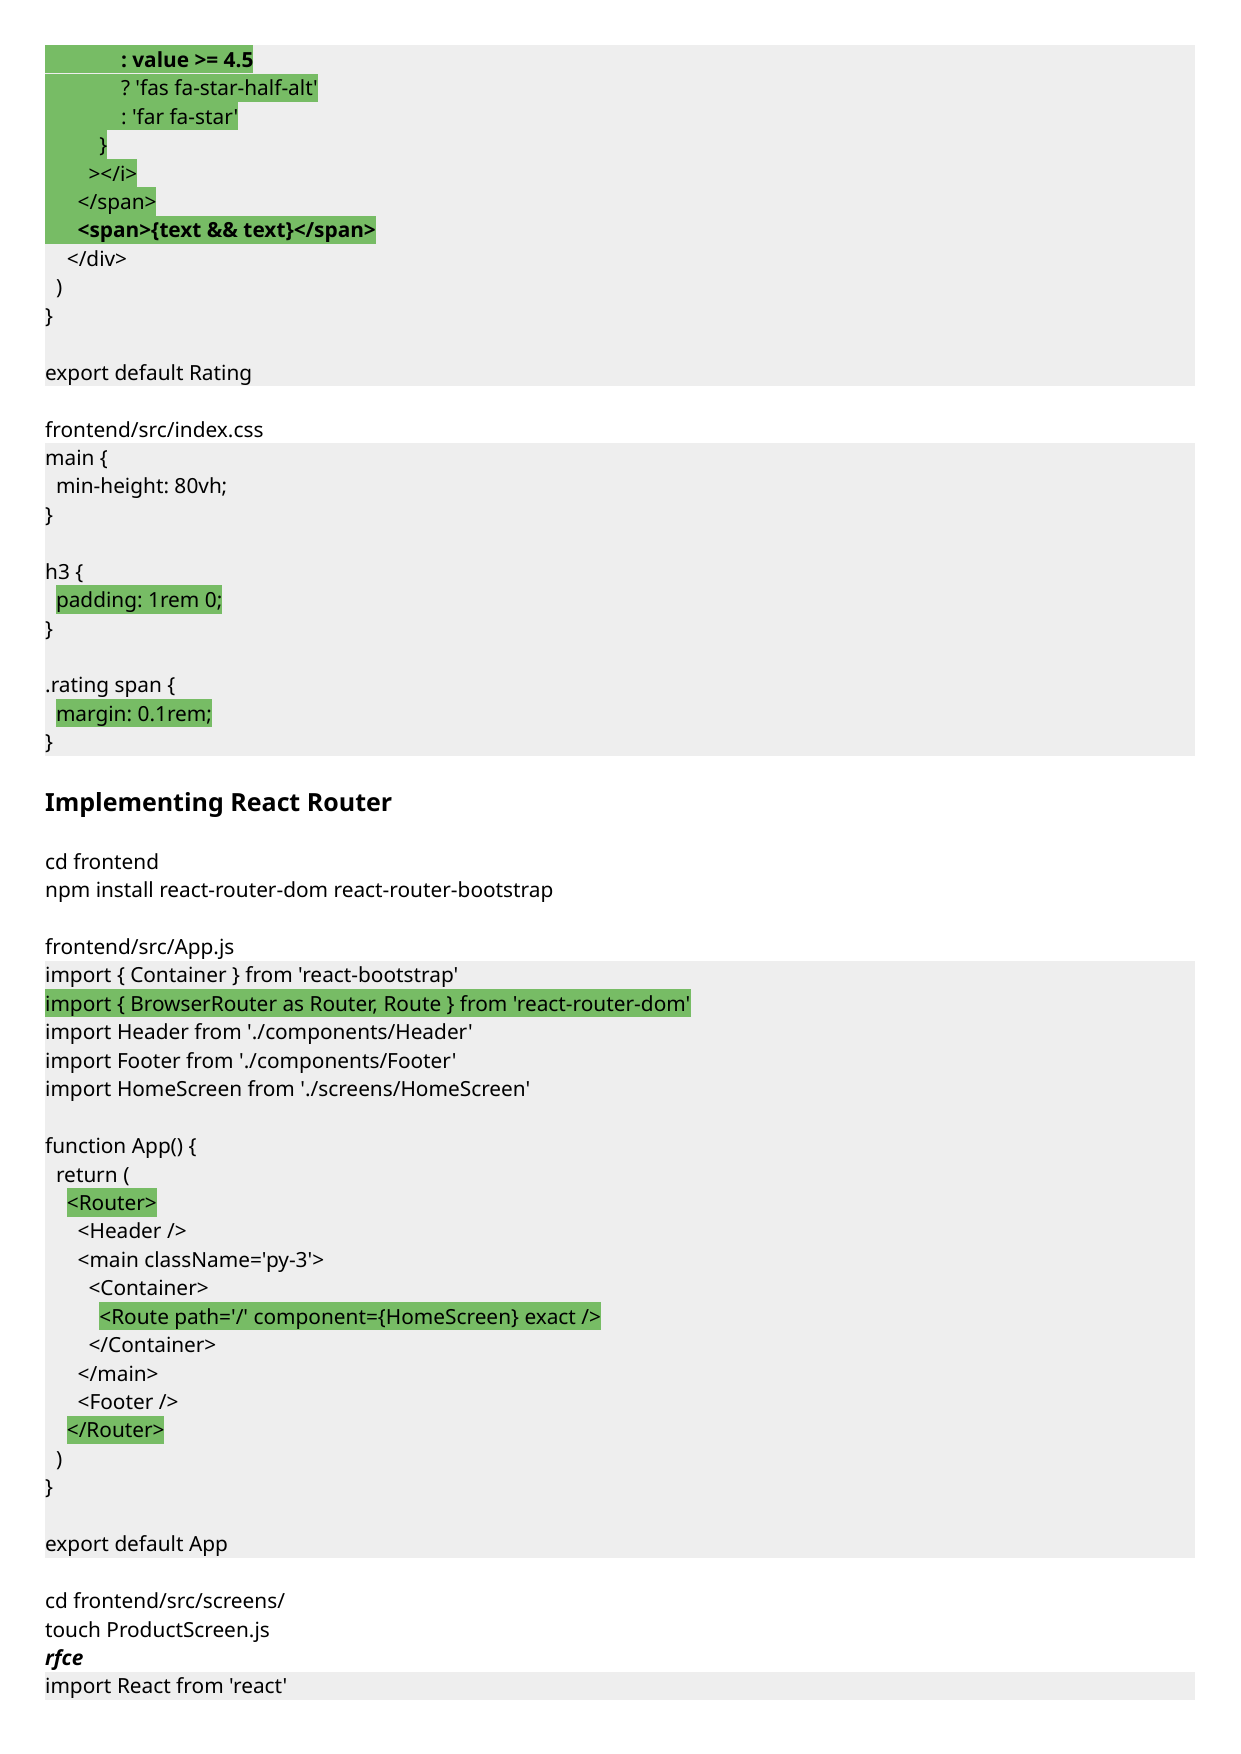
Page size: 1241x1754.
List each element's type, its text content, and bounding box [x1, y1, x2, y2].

text } [45, 500, 1195, 528]
text main { [45, 443, 1195, 472]
text </main> [45, 1359, 1195, 1387]
text cd frontend [45, 847, 1195, 875]
text export default Rating [45, 358, 1195, 386]
text function App() { [45, 1131, 1195, 1160]
text </div> [45, 244, 1195, 272]
text frontend/src/index.css [45, 415, 1195, 443]
text export default App [45, 1529, 1195, 1558]
text </Router> [45, 1416, 1195, 1444]
text } [45, 301, 1195, 329]
text import { Container } from 'react-bootstrap' [45, 961, 1195, 989]
text <Footer /> [45, 1387, 1195, 1416]
text <Header /> [45, 1217, 1195, 1245]
text .rating span { [45, 671, 1195, 699]
text margin: 0.1rem; [45, 699, 1195, 727]
text <Route path='/' component={HomeScreen} exact /> [45, 1302, 1195, 1330]
text <span>{text && text}</span> [45, 216, 1195, 244]
text ) [45, 272, 1195, 301]
text } [45, 614, 1195, 642]
text } [45, 1472, 1195, 1501]
text import React from 'react' [45, 1672, 1195, 1700]
text return ( [45, 1160, 1195, 1188]
text : 'far fa-star' [45, 102, 1195, 130]
text ) [45, 1444, 1195, 1472]
text } [45, 130, 1195, 159]
text Implementing React Router [45, 784, 1195, 818]
text h3 { [45, 557, 1195, 585]
text min-height: 80vh; [45, 472, 1195, 500]
text padding: 1rem 0; [45, 585, 1195, 614]
text import HomeScreen from './screens/HomeScreen' [45, 1074, 1195, 1103]
text ? 'fas fa-star-half-alt' [45, 73, 1195, 102]
text rfce [45, 1643, 1195, 1672]
text import { BrowserRouter as Router, Route } from 'react-router-dom' [45, 989, 1195, 1017]
text <Container> [45, 1273, 1195, 1302]
text cd frontend/src/screens/ [45, 1586, 1195, 1615]
text : value >= 4.5 [45, 45, 1195, 73]
text <Router> [45, 1188, 1195, 1217]
text } [45, 727, 1195, 756]
text frontend/src/App.js [45, 932, 1195, 961]
text <main className='py-3'> [45, 1245, 1195, 1273]
text touch ProductScreen.js [45, 1615, 1195, 1643]
text npm install react-router-dom react-router-bootstrap [45, 875, 1195, 904]
text </span> [45, 187, 1195, 216]
text </Container> [45, 1330, 1195, 1359]
text ></i> [45, 159, 1195, 187]
text import Header from './components/Header' [45, 1017, 1195, 1046]
text import Footer from './components/Footer' [45, 1046, 1195, 1074]
